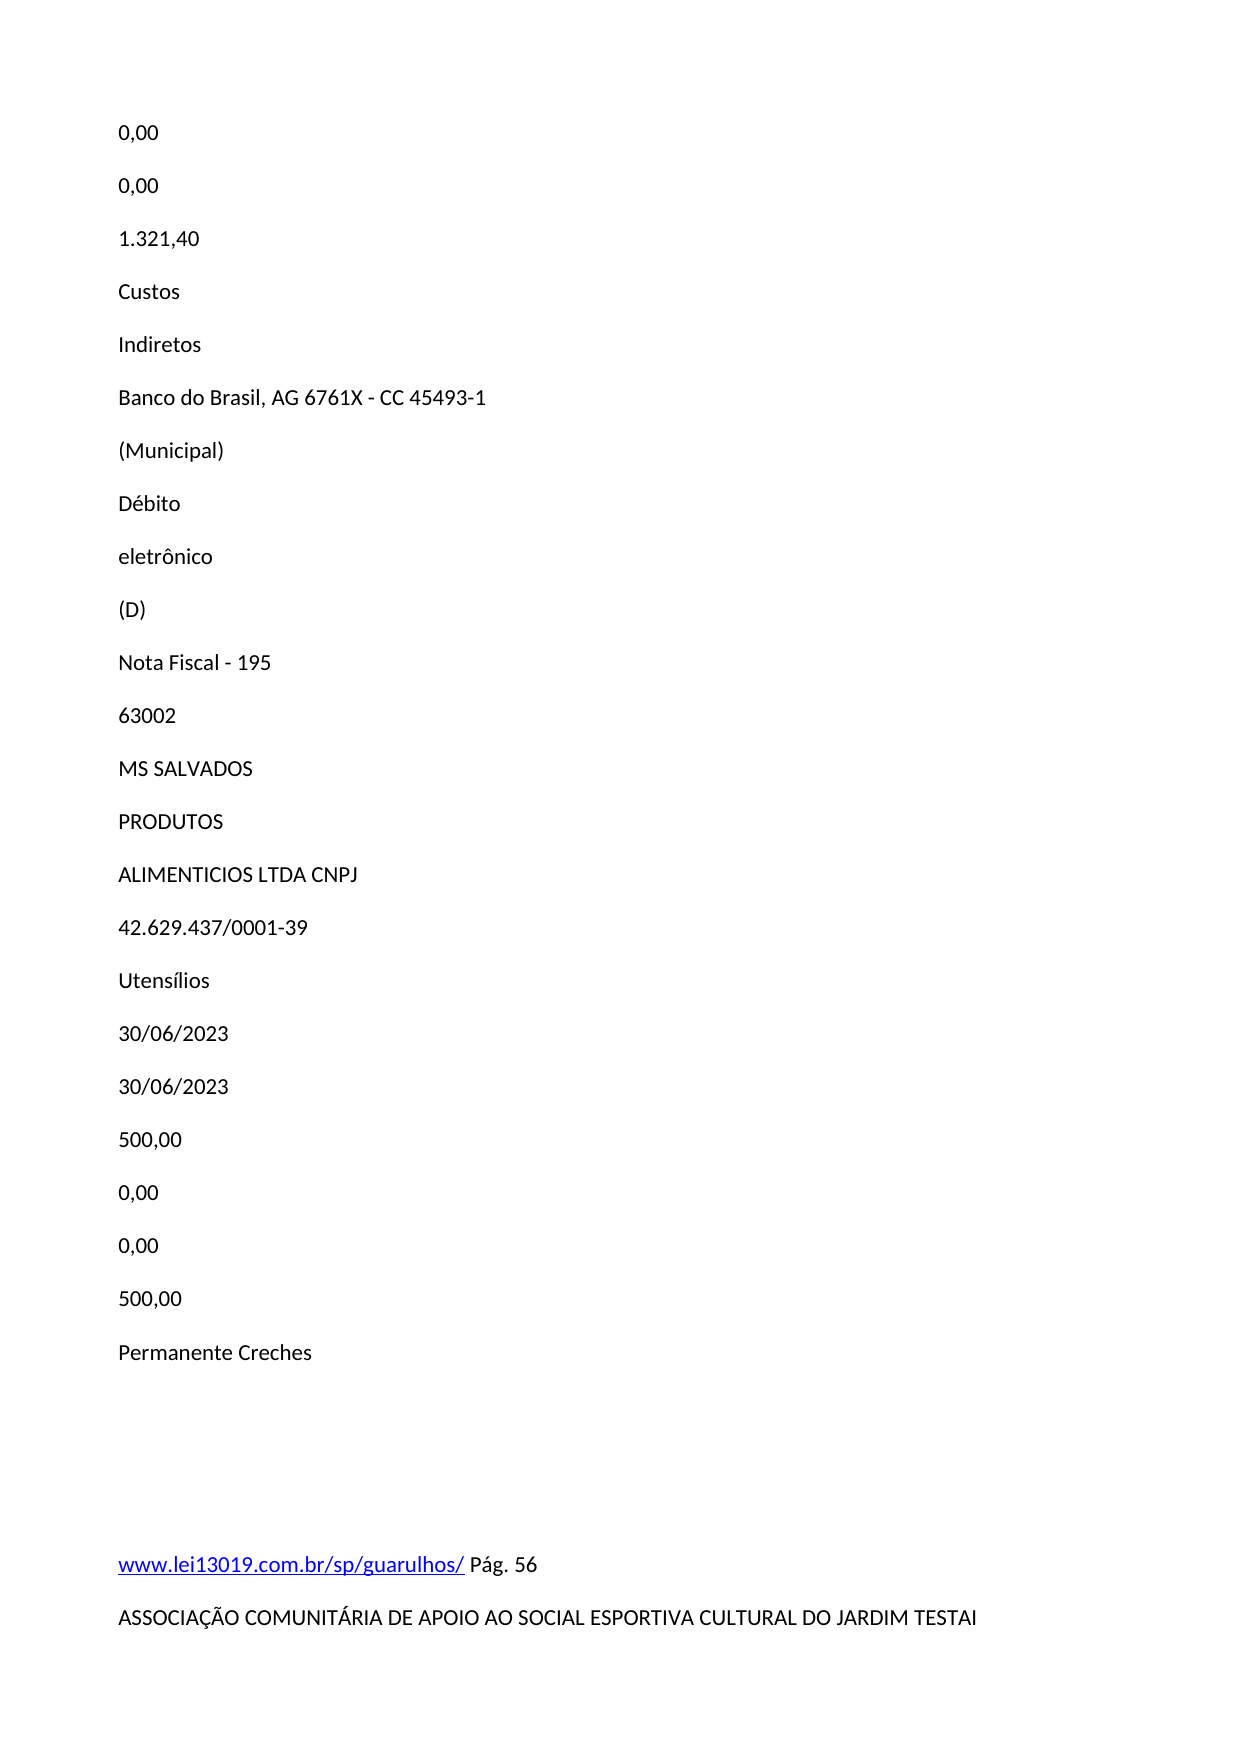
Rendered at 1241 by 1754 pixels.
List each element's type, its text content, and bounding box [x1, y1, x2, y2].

text www.lei13019.com.br/sp/guarulhos/ Pág. 56 [118, 1550, 1122, 1578]
text Nota Fiscal - 195 [118, 648, 1122, 676]
text Banco do Brasil, AG 6761X - CC 45493-1 [118, 383, 1122, 411]
text Indiretos [118, 330, 1122, 358]
text (D) [118, 595, 1122, 623]
text 0,00 [118, 118, 1122, 146]
text 0,00 [118, 1232, 1122, 1259]
text (Municipal) [118, 436, 1122, 464]
text Utensílios [118, 966, 1122, 994]
text 0,00 [118, 1178, 1122, 1207]
text 1.321,40 [118, 224, 1122, 252]
text ASSOCIAÇÃO COMUNITÁRIA DE APOIO AO SOCIAL ESPORTIVA CULTURAL DO JARDIM TESTAI [118, 1603, 1122, 1631]
text Custos [118, 277, 1122, 305]
text eletrônico [118, 542, 1122, 570]
text 30/06/2023 [118, 1072, 1122, 1101]
text 0,00 [118, 171, 1122, 199]
text ALIMENTICIOS LTDA CNPJ [118, 860, 1122, 888]
text 500,00 [118, 1126, 1122, 1153]
text 500,00 [118, 1284, 1122, 1313]
text MS SALVADOS [118, 754, 1122, 782]
text 42.629.437/0001-39 [118, 913, 1122, 941]
text 63002 [118, 701, 1122, 729]
text PRODUTOS [118, 807, 1122, 835]
text Débito [118, 489, 1122, 517]
text Permanente Creches [118, 1338, 1122, 1366]
text 30/06/2023 [118, 1019, 1122, 1047]
